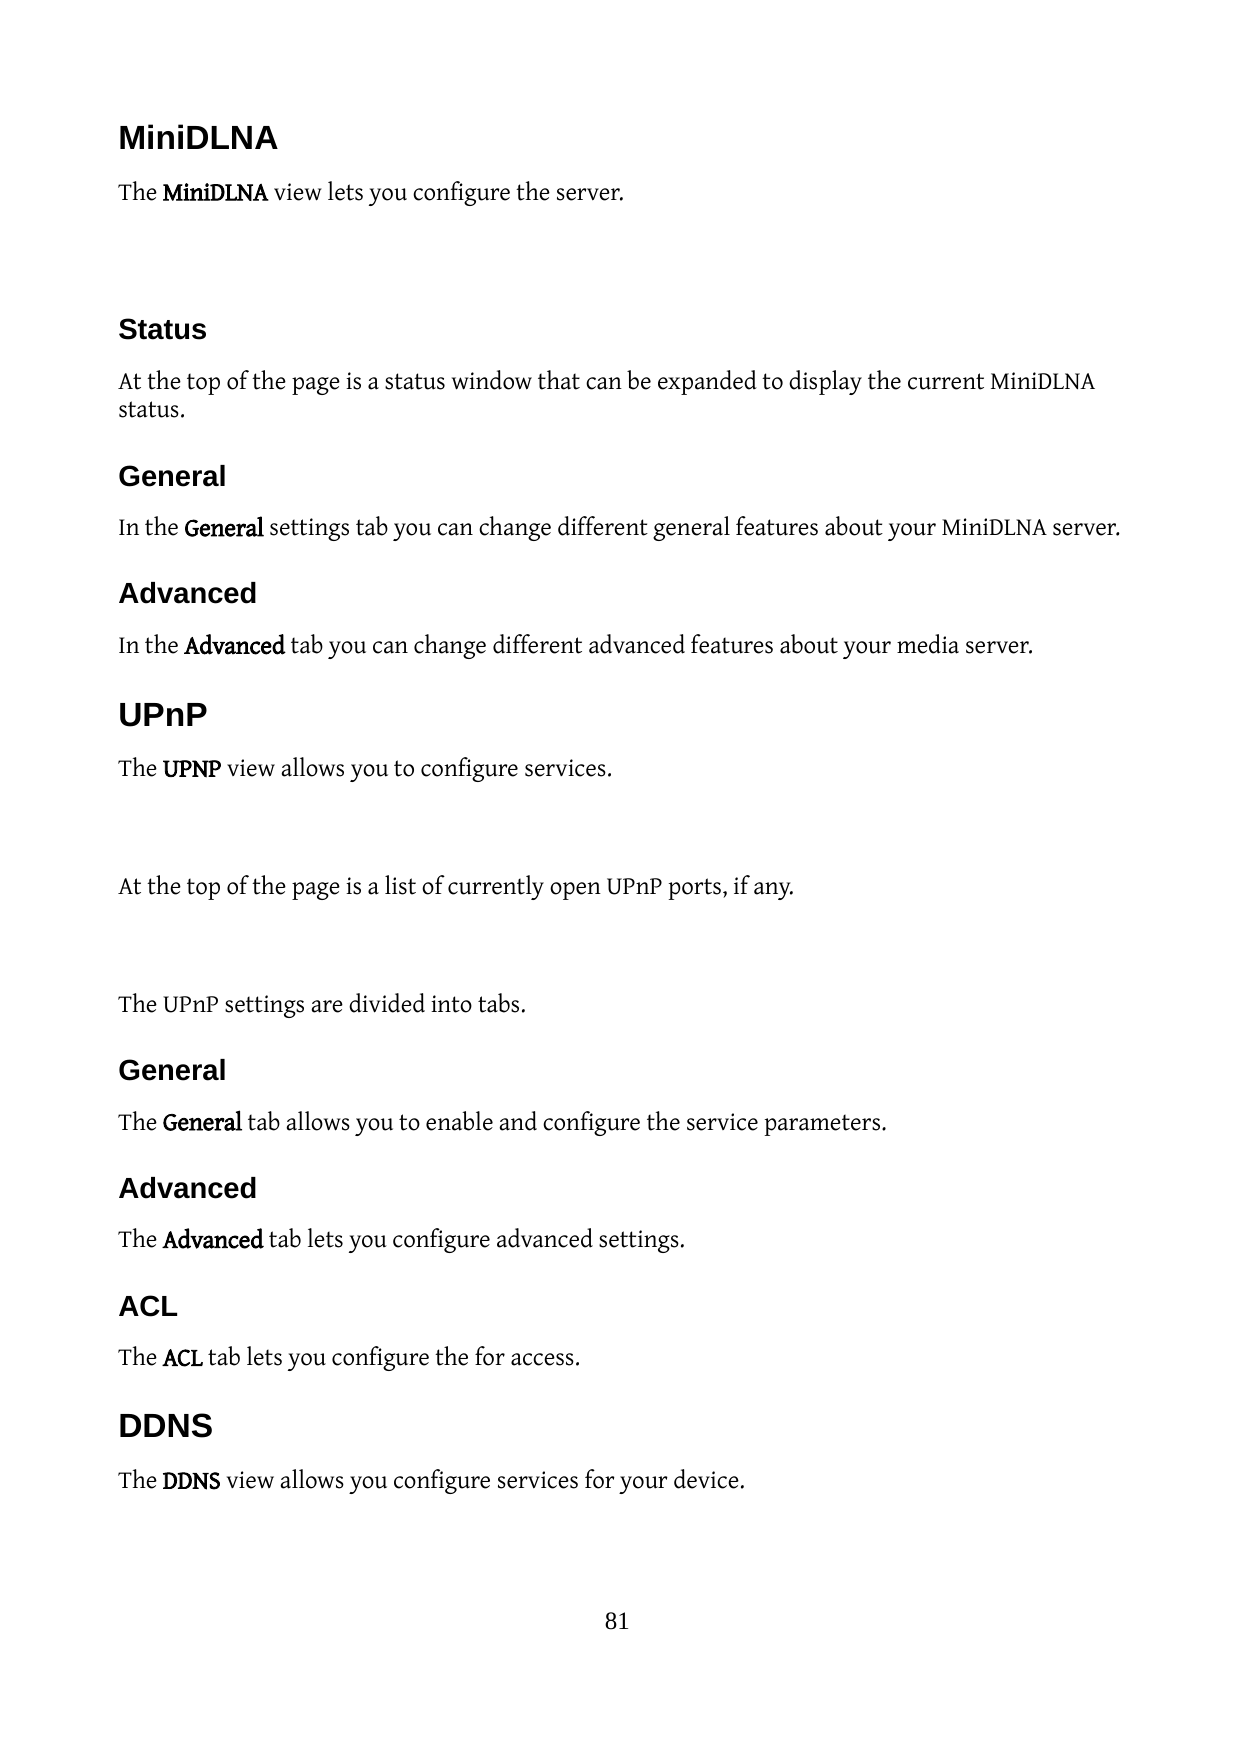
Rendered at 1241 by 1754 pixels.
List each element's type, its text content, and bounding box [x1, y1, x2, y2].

subtitle UPnP [118, 694, 1122, 733]
subtitle General [118, 1053, 1122, 1086]
text The General tab allows you to enable and configure the service parameters. [118, 1108, 1122, 1137]
subtitle DDNS [118, 1406, 1122, 1445]
text At the top of the page is a list of currently open UPnP ports, if any. [118, 872, 1122, 901]
text In the General settings tab you can change different general features about your MiniDLNA server. [118, 514, 1122, 543]
text The DDNS view allows you configure services for your device. [118, 1466, 1122, 1495]
text In the Advanced tab you can change different advanced features about your media server. [118, 632, 1122, 660]
subtitle Status [118, 312, 1122, 346]
subtitle MiniDLNA [118, 118, 1122, 157]
subtitle ACL [118, 1288, 1122, 1322]
subtitle Advanced [118, 577, 1122, 610]
text The UPNP view allows you to configure services. [118, 754, 1122, 783]
subtitle Advanced [118, 1171, 1122, 1204]
text The MiniDLNA view lets you configure the server. [118, 178, 1122, 207]
text The Advanced tab lets you configure advanced settings. [118, 1226, 1122, 1254]
text The UPnP settings are divided into tabs. [118, 990, 1122, 1019]
subtitle General [118, 459, 1122, 492]
text At the top of the page is a status window that can be expanded to display the current MiniDLNA status. [118, 367, 1122, 425]
text The ACL tab lets you configure the for access. [118, 1343, 1122, 1372]
